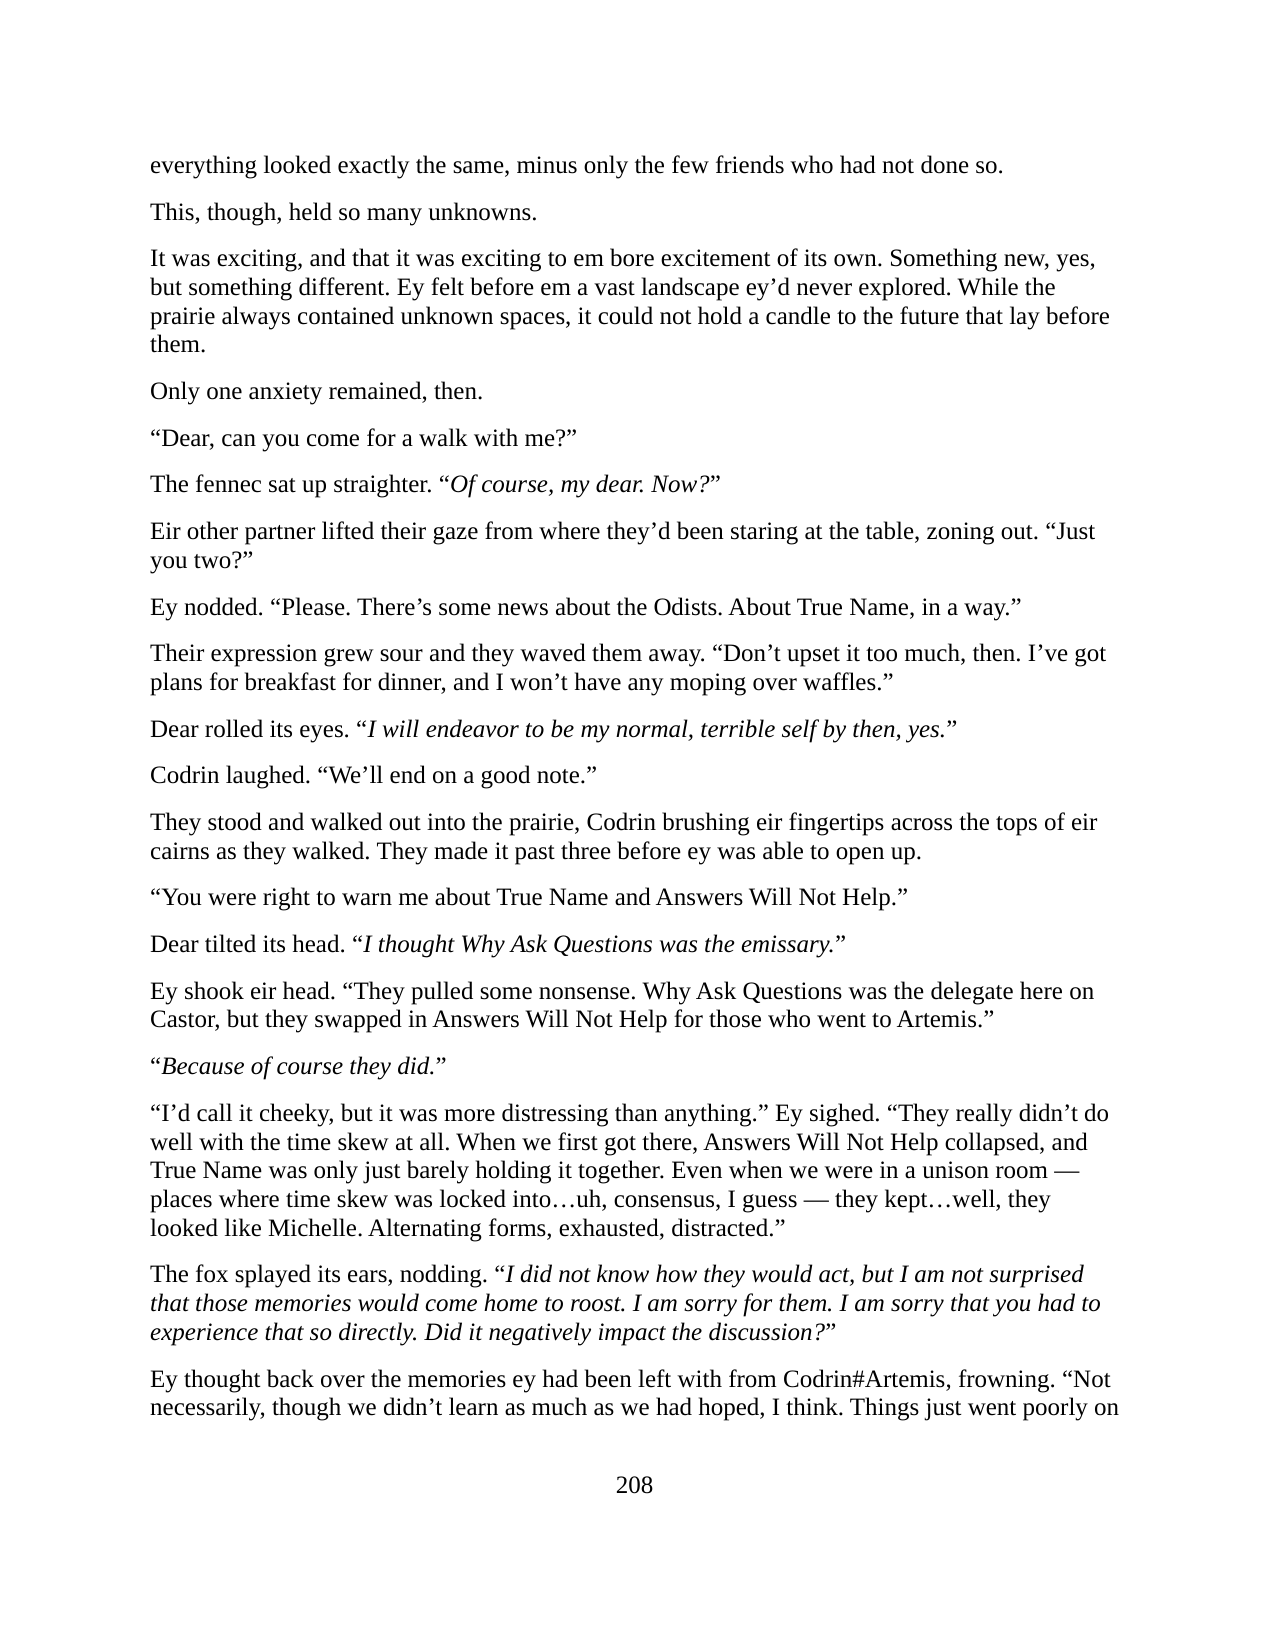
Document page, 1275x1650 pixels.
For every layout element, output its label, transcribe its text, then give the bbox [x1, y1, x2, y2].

text Ey nodded. “Please. There’s some news about the Odists. About True Name, in a way.” [150, 592, 1125, 620]
text “Dear, can you come for a walk with me?” [150, 423, 1125, 452]
text “I’d call it cheeky, but it was more distressing than anything.” Ey sighed. “They really didn’t do well with the time skew at all. When we first got there, Answers Will Not Help collapsed, and True Name was only just barely holding it together. Even when we were in a unison room — places where time skew was locked into…uh, consensus, I guess — they kept…well, they looked like Michelle. Alternating forms, exhausted, distracted.” [150, 1098, 1125, 1242]
text Dear rolled its eyes. “I will endeavor to be my normal, terrible self by then, yes.” [150, 714, 1125, 742]
text Eir other partner lifted their gaze from where they’d been staring at the table, zoning out. “Just you two?” [150, 516, 1125, 574]
text It was exciting, and that it was exciting to em bore excitement of its own. Something new, yes, but something different. Ey felt before em a vast landscape ey’d never explored. While the prairie always contained unknown spaces, it could not hold a candle to the future that lay before them. [150, 243, 1125, 358]
text “You were right to warn me about True Name and Answers Will Not Help.” [150, 882, 1125, 911]
text Ey shook eir head. “They pulled some nonsense. Why Ask Questions was the delegate here on Castor, but they swapped in Answers Will Not Help for those who went to Artemis.” [150, 976, 1125, 1033]
text Codrin laughed. “We’ll end on a good note.” [150, 760, 1125, 789]
text Dear tilted its head. “I thought Why Ask Questions was the emissary.” [150, 929, 1125, 958]
text The fennec sat up straighter. “Of course, my dear. Now?” [150, 469, 1125, 498]
text “Because of course they did.” [150, 1051, 1125, 1080]
text The fox splayed its ears, nodding. “I did not know how they would act, but I am not surprised that those memories would come home to roost. I am sorry for them. I am sorry that you had to experience that so directly. Did it negatively impact the discussion?” [150, 1259, 1125, 1346]
text They stood and walked out into the prairie, Codrin brushing eir fingertips across the tops of eir cairns as they walked. They made it past three before ey was able to open up. [150, 807, 1125, 864]
text Only one anxiety remained, then. [150, 376, 1125, 405]
text This, though, held so many unknowns. [150, 197, 1125, 225]
text Their expression grew sour and they waved them away. “Don’t upset it too much, then. I’ve got plans for breakfast for dinner, and I won’t have any moping over waffles.” [150, 638, 1125, 696]
text everything looked exactly the same, minus only the few friends who had not done so. [150, 150, 1125, 179]
text Ey thought back over the memories ey had been left with from Codrin#Artemis, frowning. “Not necessarily, though we didn’t learn as much as we had hoped, I think. Things just went poorly on [150, 1364, 1125, 1421]
